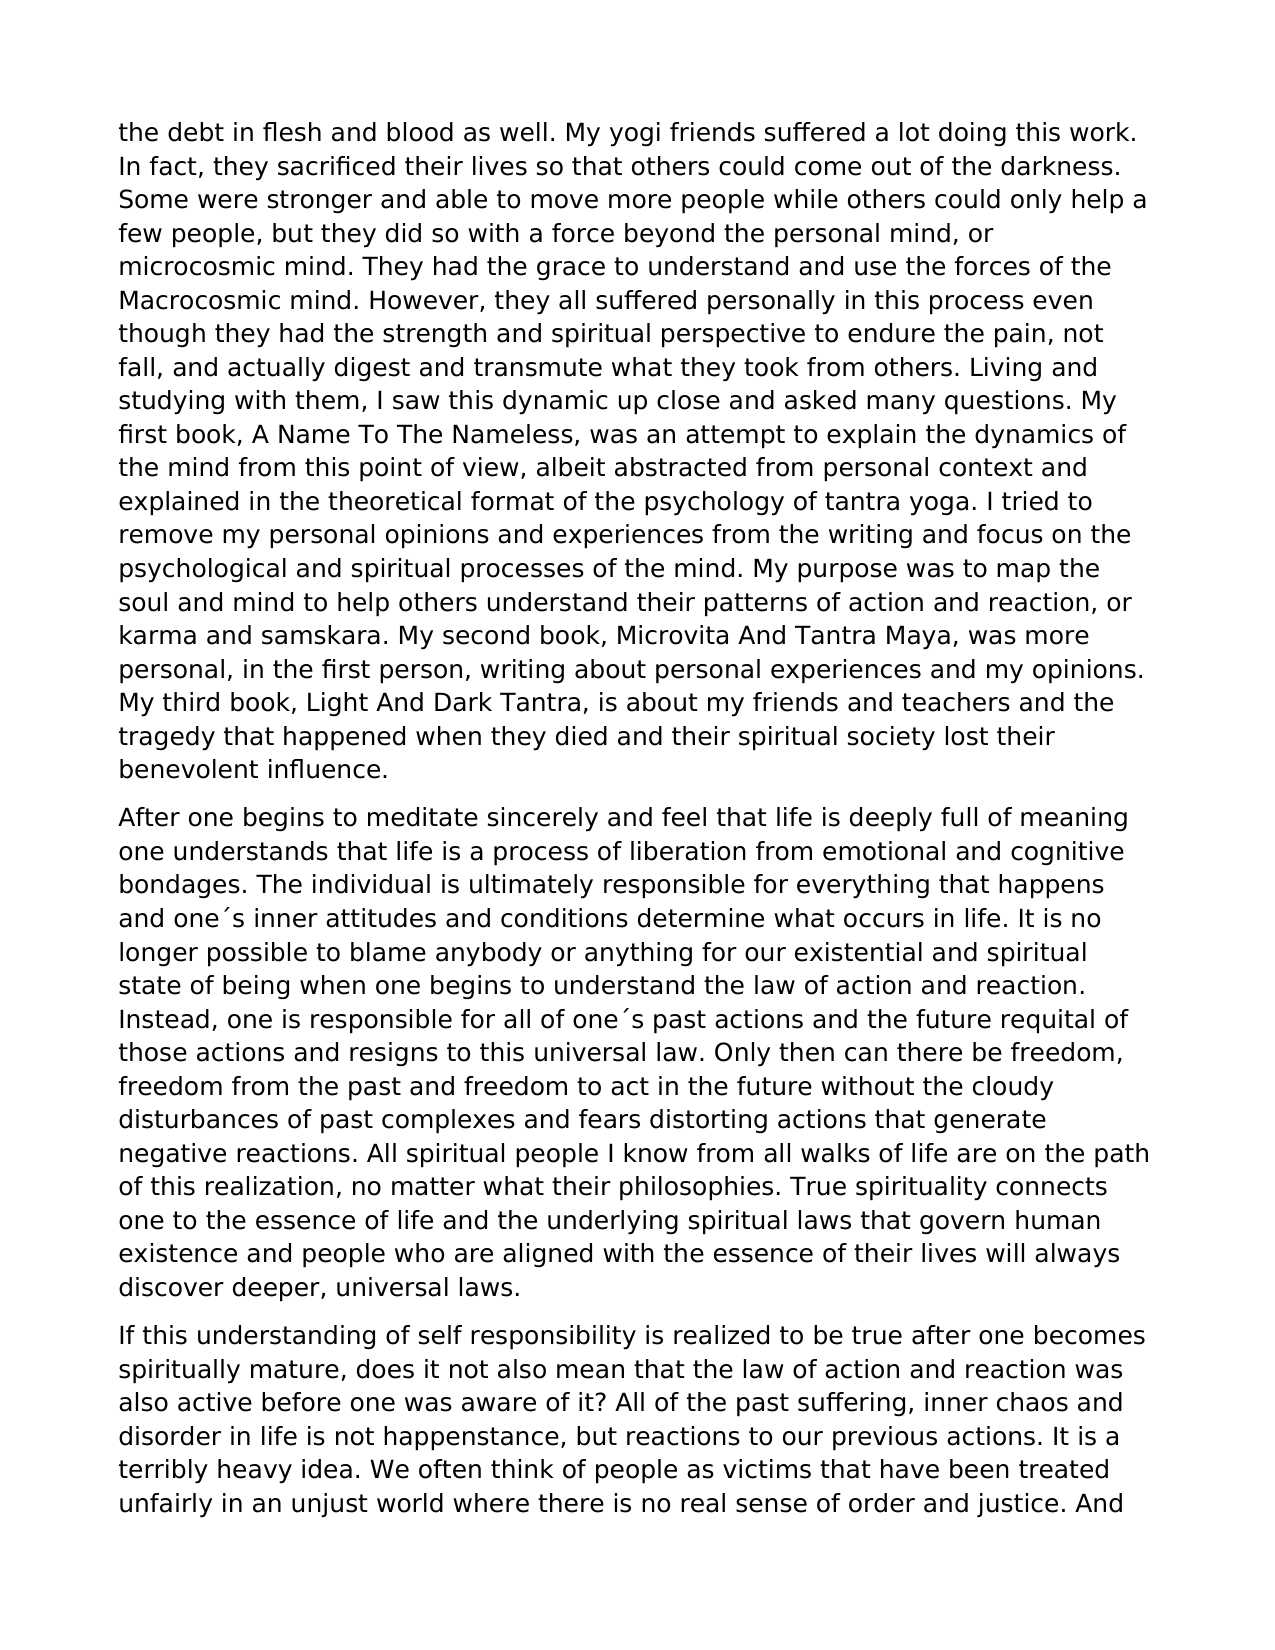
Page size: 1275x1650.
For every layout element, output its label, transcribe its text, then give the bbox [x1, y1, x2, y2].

text After one begins to meditate sincerely and feel that life is deeply full of meaning one understands that life is a process of liberation from emotional and cognitive bondages. The individual is ultimately responsible for everything that happens and one´s inner attitudes and conditions determine what occurs in life. It is no longer possible to blame anybody or anything for our existential and spiritual state of being when one begins to understand the law of action and reaction. Instead, one is responsible for all of one´s past actions and the future requital of those actions and resigns to this universal law. Only then can there be freedom, freedom from the past and freedom to act in the future without the cloudy disturbances of past complexes and fears distorting actions that generate negative reactions. All spiritual people I know from all walks of life are on the path of this realization, no matter what their philosophies. True spirituality connects one to the essence of life and the underlying spiritual laws that govern human existence and people who are aligned with the essence of their lives will always discover deeper, universal laws. [118, 803, 1157, 1302]
text If this understanding of self responsibility is realized to be true after one becomes spiritually mature, does it not also mean that the law of action and reaction was also active before one was aware of it? All of the past suffering, inner chaos and disorder in life is not happenstance, but reactions to our previous actions. It is a terribly heavy idea. We often think of people as victims that have been treated unfairly in an unjust world where there is no real sense of order and justice. And [118, 1321, 1157, 1518]
text the debt in flesh and blood as well. My yogi friends suffered a lot doing this work. In fact, they sacrificed their lives so that others could come out of the darkness. Some were stronger and able to move more people while others could only help a few people, but they did so with a force beyond the personal mind, or microcosmic mind. They had the grace to understand and use the forces of the Macrocosmic mind. However, they all suffered personally in this process even though they had the strength and spiritual perspective to endure the pain, not fall, and actually digest and transmute what they took from others. Living and studying with them, I saw this dynamic up close and asked many questions. My first book, A Name To The Nameless, was an attempt to explain the dynamics of the mind from this point of view, albeit abstracted from personal context and explained in the theoretical format of the psychology of tantra yoga. I tried to remove my personal opinions and experiences from the writing and focus on the psychological and spiritual processes of the mind. My purpose was to map the soul and mind to help others understand their patterns of action and reaction, or karma and samskara. My second book, Microvita And Tantra Maya, was more personal, in the first person, writing about personal experiences and my opinions. My third book, Light And Dark Tantra, is about my friends and teachers and the tragedy that happened when they died and their spiritual society lost their benevolent influence. [118, 118, 1157, 784]
